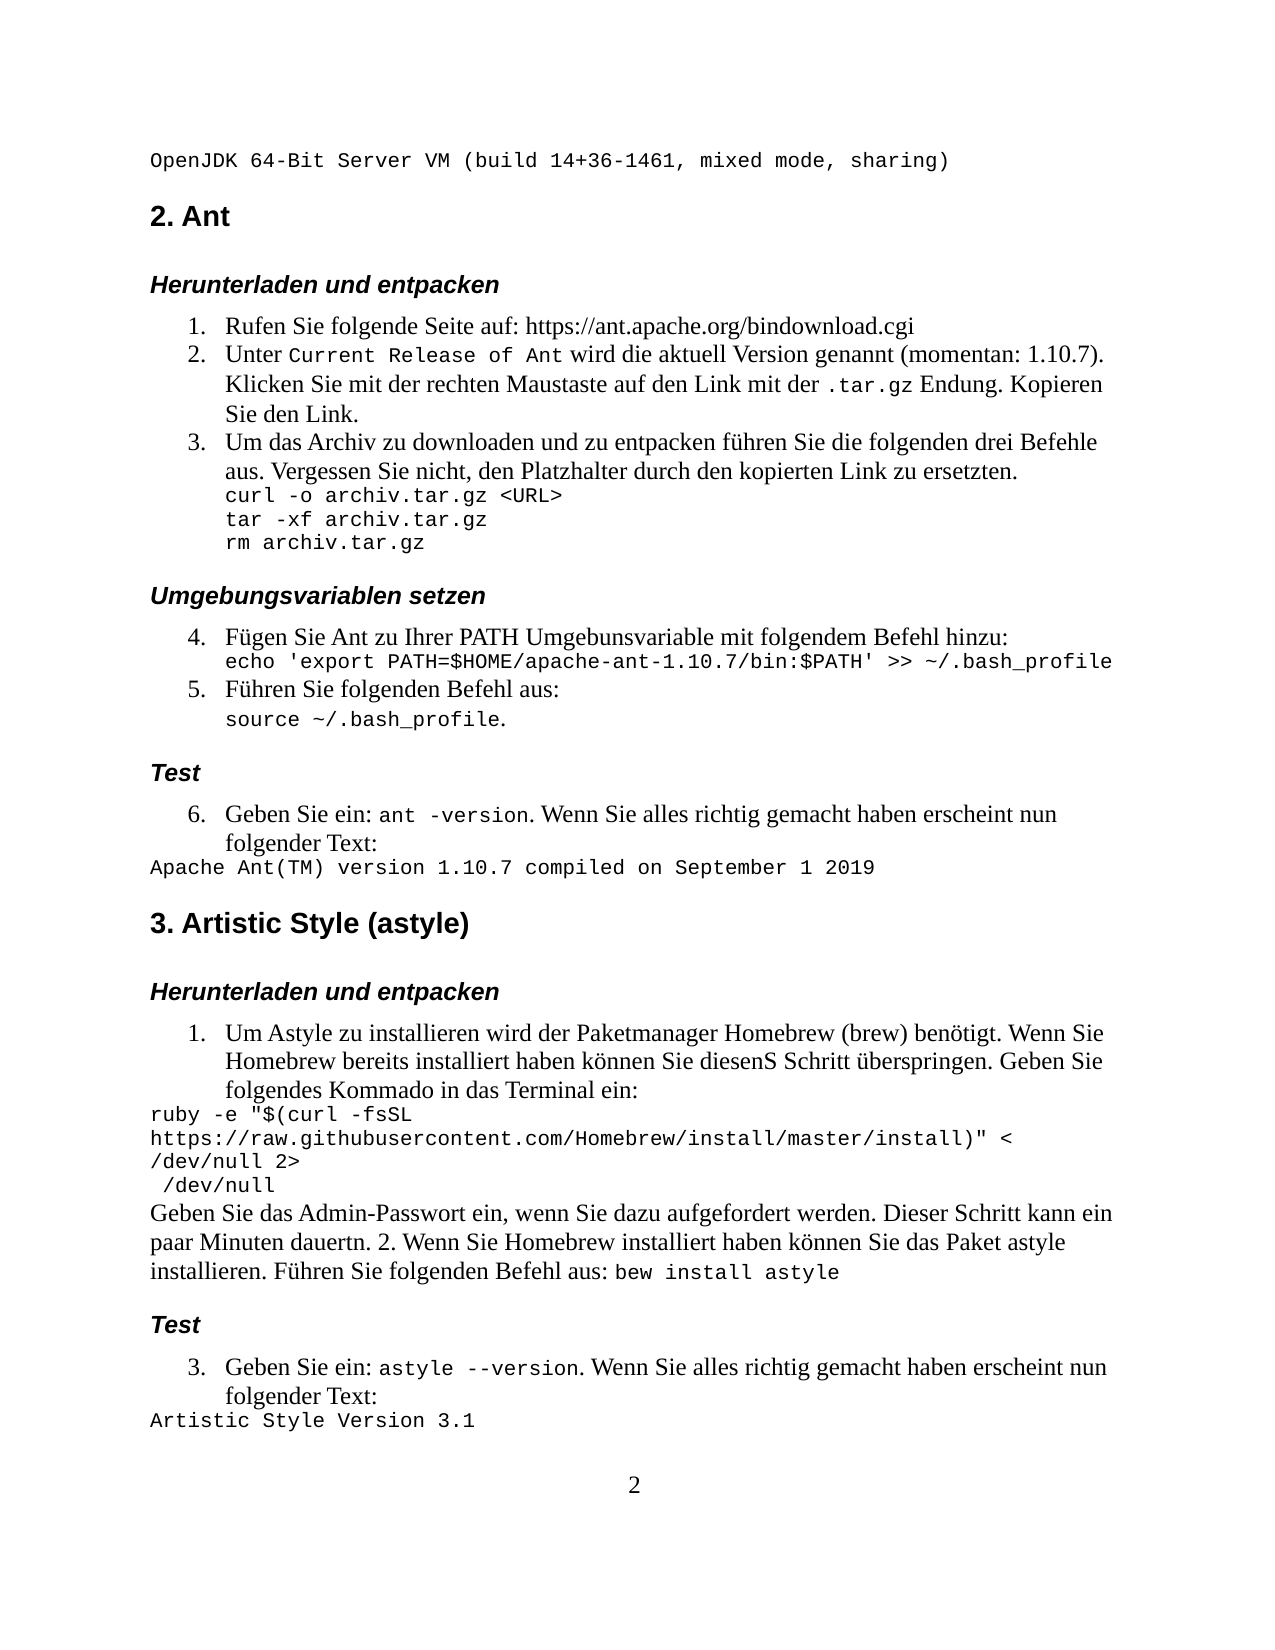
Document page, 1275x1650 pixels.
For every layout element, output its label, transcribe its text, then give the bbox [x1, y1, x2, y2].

list Geben Sie ein: astyle --version. Wenn Sie alles richtig gemacht haben erscheint nun folgender Text: [187, 1352, 1125, 1410]
list Führen Sie folgenden Befehl aus: source ~/.bash_profile. [187, 674, 1125, 733]
list Rufen Sie folgende Seite auf: https://ant.apache.org/bindownload.cgi [187, 311, 1125, 339]
subtitle Umgebungsvariablen setzen [150, 581, 1125, 609]
list Um Astyle zu installieren wird der Paketmanager Homebrew (brew) benötigt. Wenn Sie Homebrew bereits installiert haben können Sie diesenS Schritt überspringen. Geben Sie folgendes Kommado in das Terminal ein: [187, 1018, 1125, 1104]
subtitle Test [150, 1311, 1125, 1339]
list Fügen Sie Ant zu Ihrer PATH Umgebunsvariable mit folgendem Befehl hinzu: echo 'export PATH=$HOME/apache-ant-1.10.7/bin:$PATH' >> ~/.bash_profile [187, 622, 1125, 674]
text Geben Sie das Admin-Passwort ein, wenn Sie dazu aufgefordert werden. Dieser Schritt kann ein paar Minuten dauertn. 2. Wenn Sie Homebrew installiert haben können Sie das Paket astyle installieren. Führen Sie folgenden Befehl aus: bew install astyle [150, 1198, 1125, 1286]
text Apache Ant(TM) version 1.10.7 compiled on September 1 2019 [150, 857, 1125, 881]
subtitle 3. Artistic Style (astyle) [150, 906, 1125, 939]
list Geben Sie ein: ant -version. Wenn Sie alles richtig gemacht haben erscheint nun folgender Text: [187, 799, 1125, 857]
subtitle Herunterladen und entpacken [150, 270, 1125, 298]
subtitle 2. Ant [150, 199, 1125, 232]
text Artistic Style Version 3.1 [150, 1410, 1125, 1434]
list Um das Archiv zu downloaden und zu entpacken führen Sie die folgenden drei Befehle aus. Vergessen Sie nicht, den Platzhalter durch den kopierten Link zu ersetzten. curl -o archiv.tar.gz <URL> tar -xf archiv.tar.gz rm archiv.tar.gz [187, 427, 1125, 556]
list Unter Current Release of Ant wird die aktuell Version genannt (momentan: 1.10.7). Klicken Sie mit der rechten Maustaste auf den Link mit der .tar.gz Endung. Kopieren Sie den Link. [187, 339, 1125, 427]
text ruby -e "$(curl -fsSL https://raw.githubusercontent.com/Homebrew/install/master/install)" < /dev/null 2> [150, 1104, 1125, 1175]
text OpenJDK 64-Bit Server VM (build 14+36-1461, mixed mode, sharing) [150, 150, 1125, 174]
subtitle Test [150, 758, 1125, 786]
subtitle Herunterladen und entpacken [150, 977, 1125, 1005]
text /dev/null [150, 1175, 1125, 1198]
